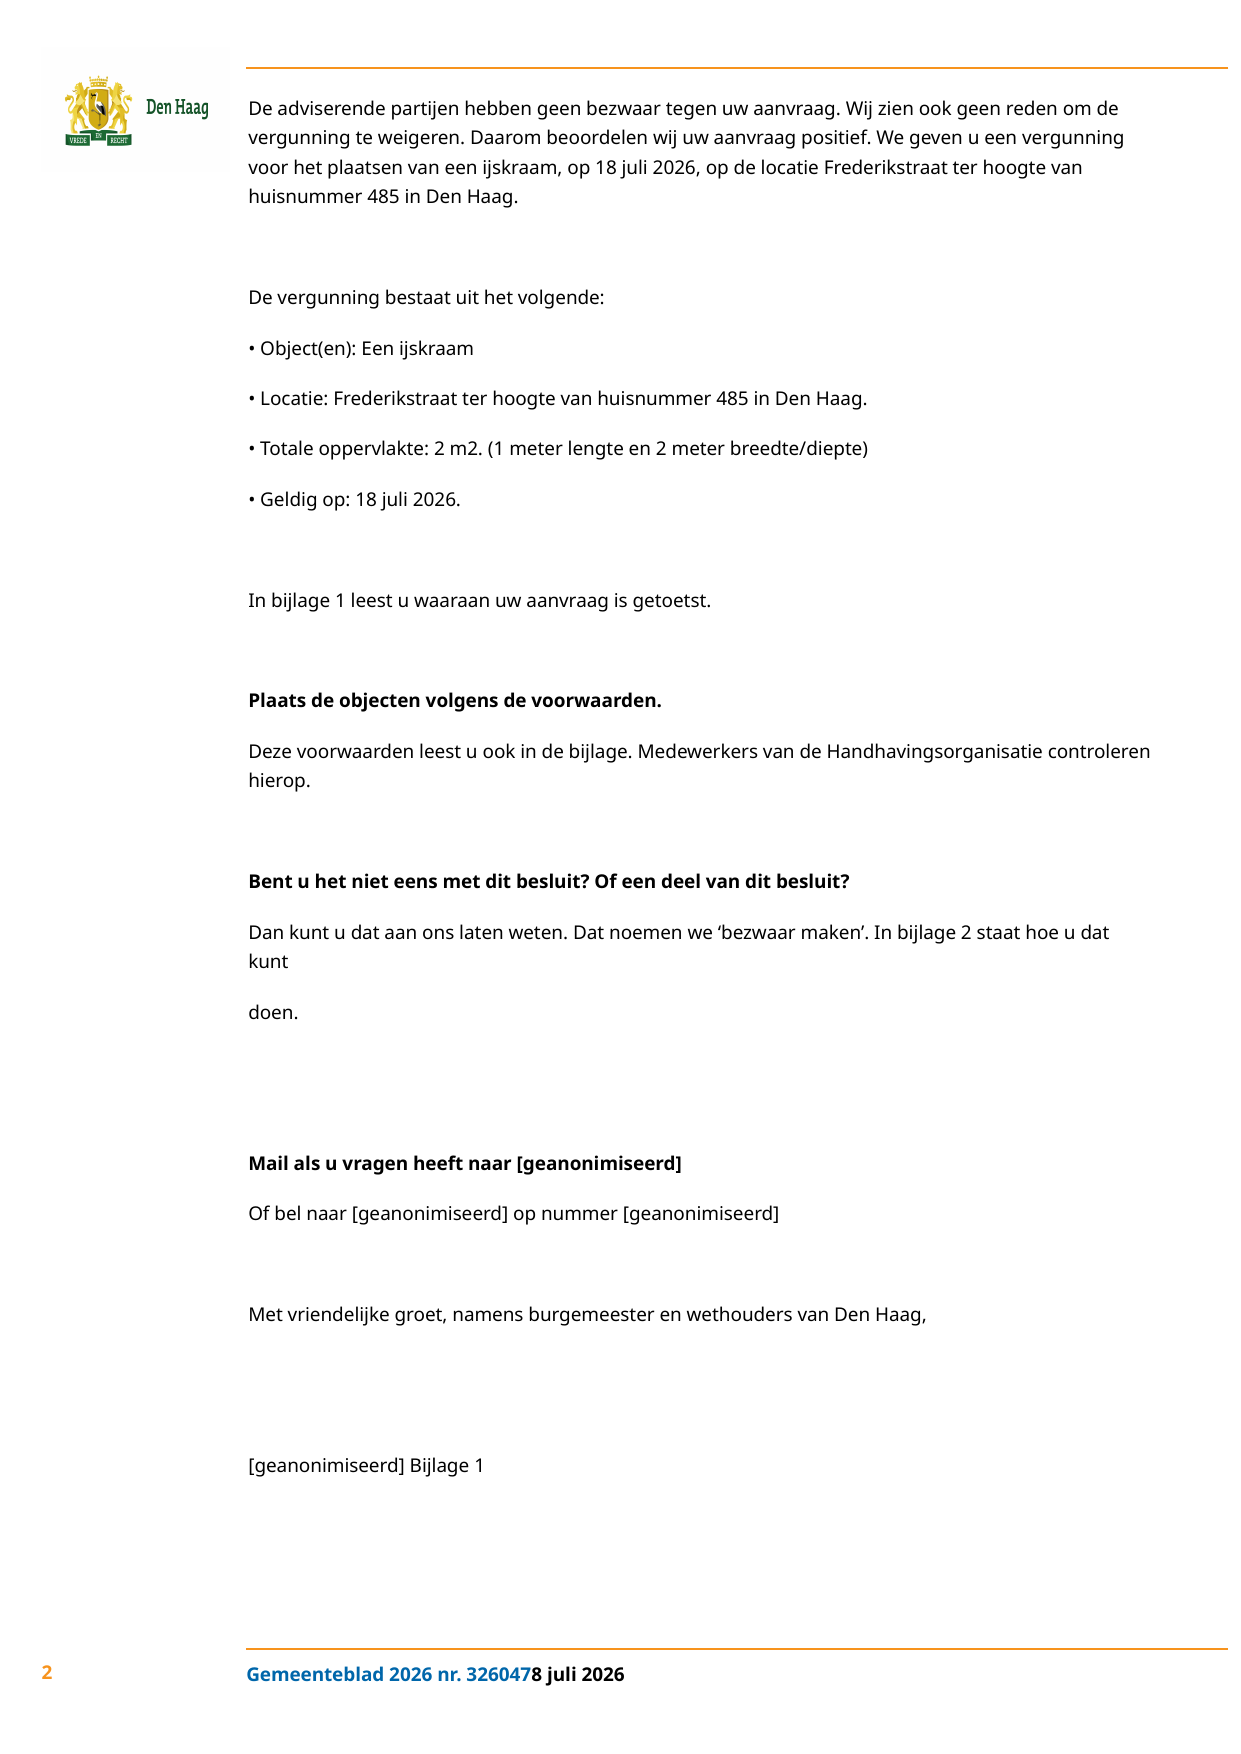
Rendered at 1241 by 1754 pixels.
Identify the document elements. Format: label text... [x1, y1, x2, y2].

text Bent u het niet eens met dit besluit? Of een deel van dit besluit? [248, 868, 1152, 894]
text doen. [248, 999, 1152, 1025]
text • Locatie: Frederikstraat ter hoogte van huisnummer 485 in Den Haag. [248, 385, 1152, 411]
text Plaats de objecten volgens de voorwaarden. [248, 688, 1152, 713]
text Of bel naar [geanonimiseerd] op nummer [geanonimiseerd] [248, 1201, 1152, 1226]
text • Totale oppervlakte: 2 m2. (1 meter lengte en 2 meter breedte/diepte) [248, 436, 1152, 461]
text • Object(en): Een ijskraam [248, 335, 1152, 361]
text Dan kunt u dat aan ons laten weten. Dat noemen we ‘bezwaar maken’. In bijlage 2 staat hoe u dat kunt [248, 919, 1152, 974]
text De adviserende partijen hebben geen bezwaar tegen uw aanvraag. Wij zien ook geen reden om de vergunning te weigeren. Daarom beoordelen wij uw aanvraag positief. We geven u een vergunning voor het plaatsen van een ijskraam, op 18 juli 2026, op de locatie Frederikstraat ter hoogte van huisnummer 485 in Den Haag. [248, 95, 1152, 209]
text • Geldig op: 18 juli 2026. [248, 486, 1152, 512]
text Deze voorwaarden leest u ook in de bijlage. Medewerkers van de Handhavingsorganisatie controleren hierop. [248, 738, 1152, 793]
text In bijlage 1 leest u waaraan uw aanvraag is getoetst. [248, 587, 1152, 613]
text De vergunning bestaat uit het volgende: [248, 284, 1152, 310]
picture [41, 47, 231, 172]
text Met vriendelijke groet, namens burgemeester en wethouders van Den Haag, [248, 1301, 1152, 1327]
text [geanonimiseerd] Bijlage 1 [248, 1453, 1152, 1478]
text Mail als u vragen heeft naar [geanonimiseerd] [248, 1150, 1152, 1176]
